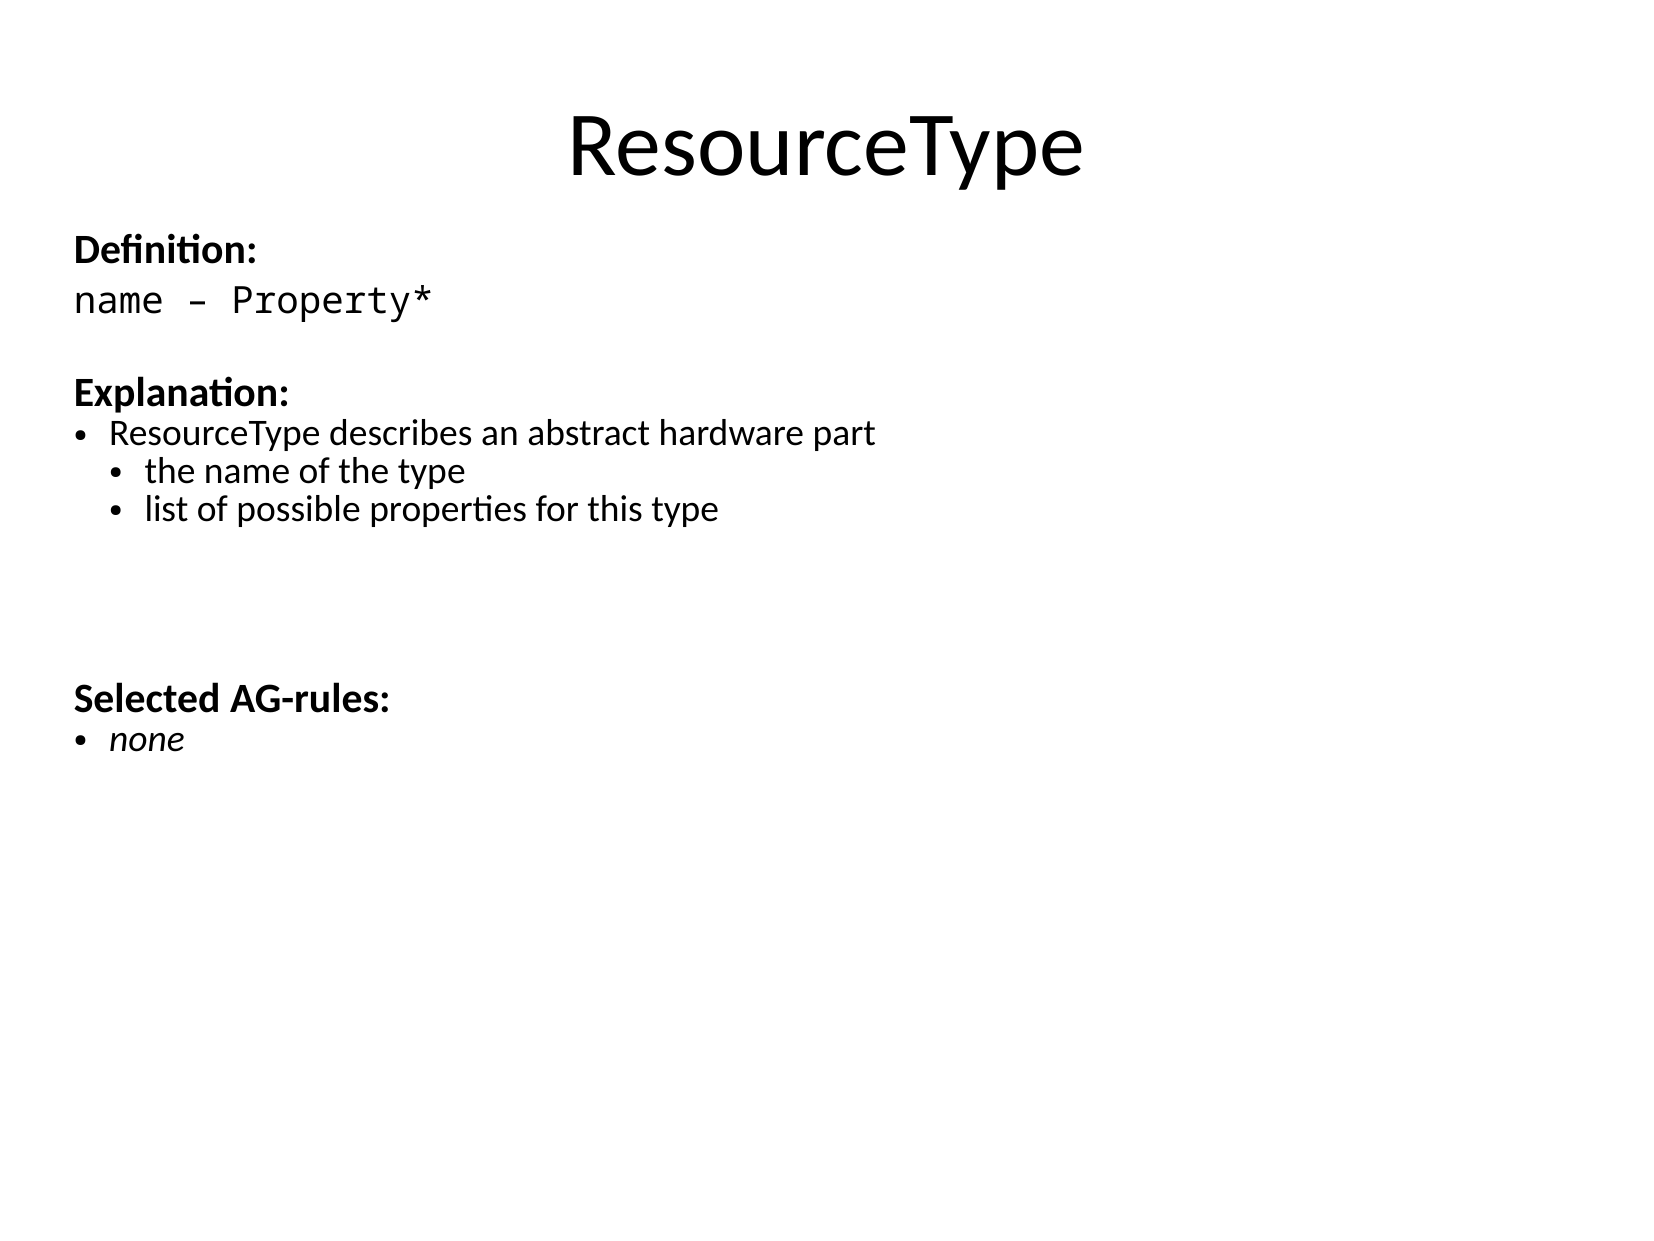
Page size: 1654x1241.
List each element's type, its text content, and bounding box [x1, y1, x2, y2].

title ResourceType [82, 49, 1571, 224]
text_box Definition: name – Property* Explanation: ResourceType describes an abstract hardware part the name of the type list of possible properties for this type Selected AG-rules: none [59, 224, 1595, 753]
